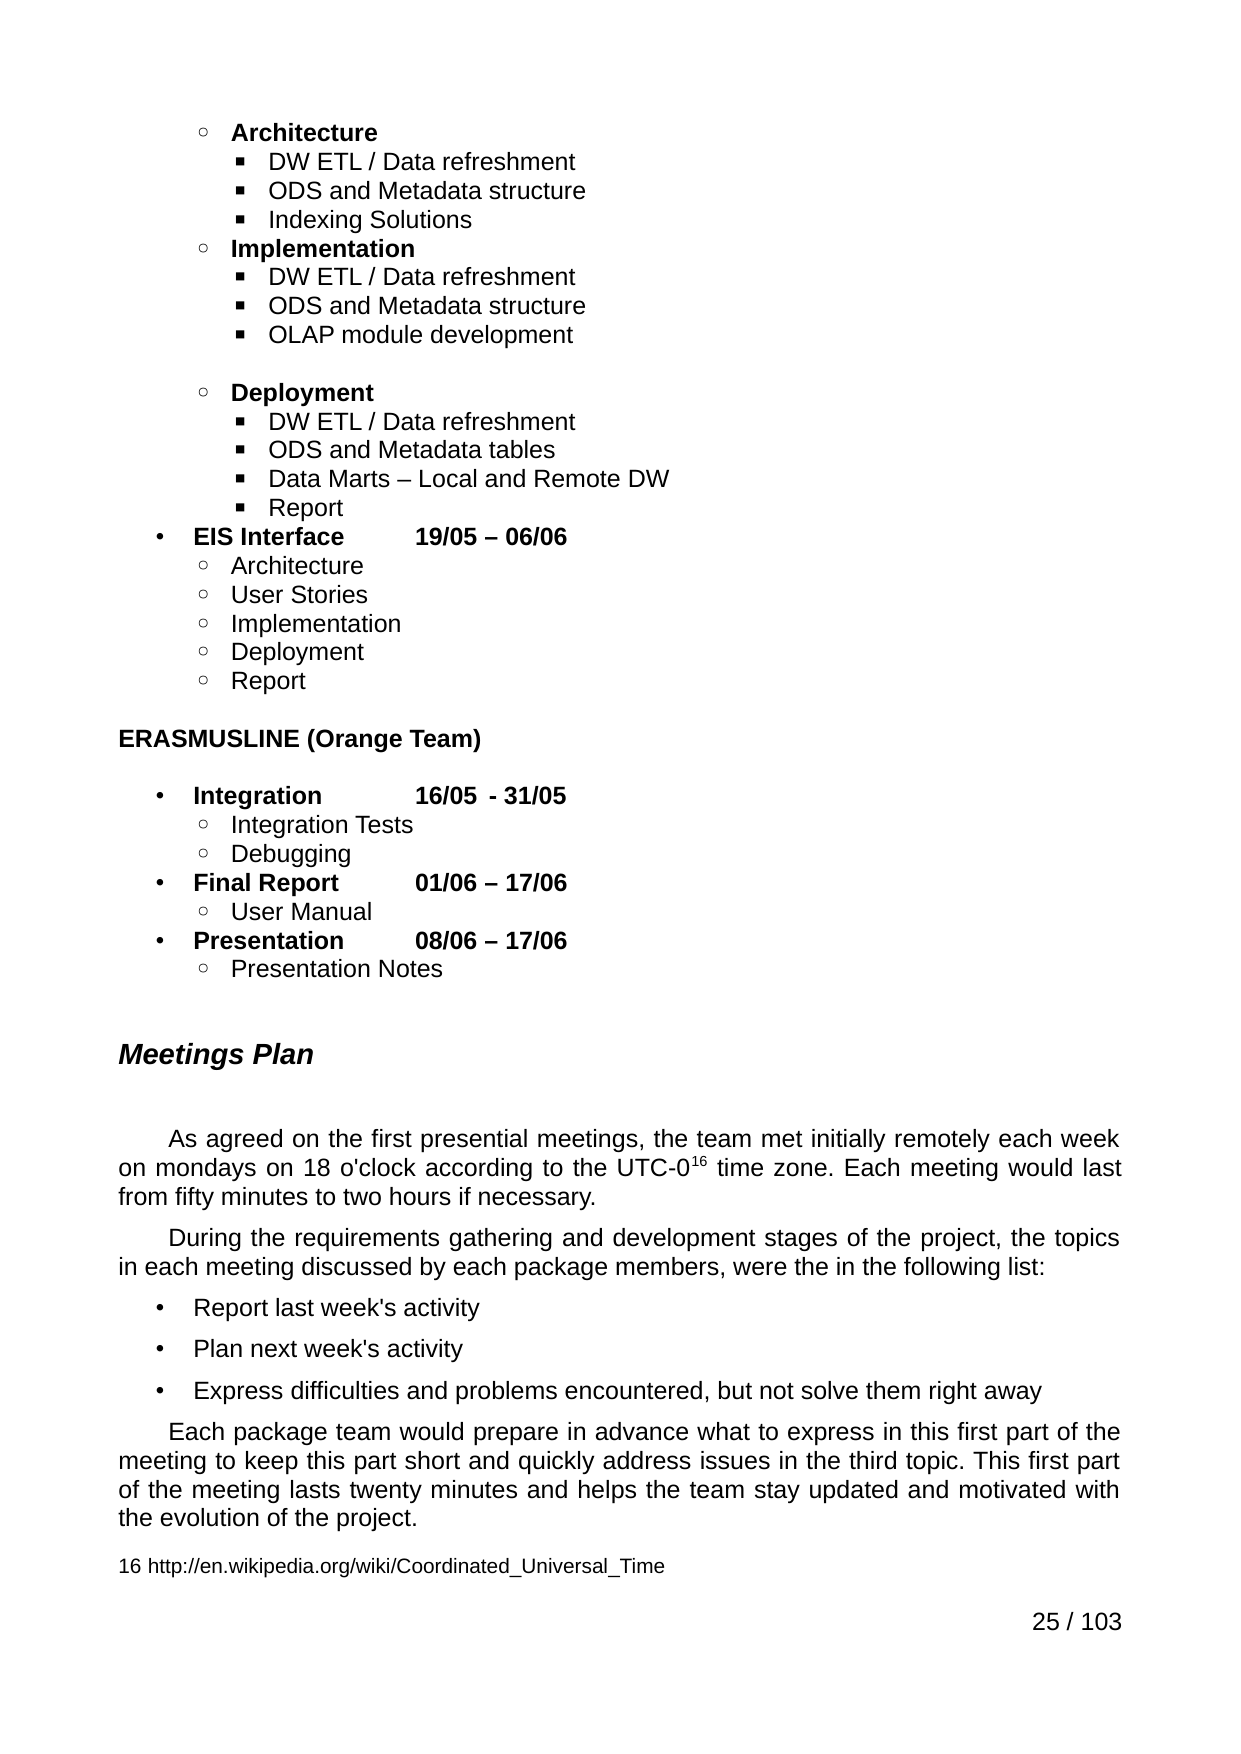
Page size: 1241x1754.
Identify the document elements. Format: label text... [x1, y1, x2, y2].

list Report [193, 666, 1122, 695]
list Implementation [193, 608, 1122, 637]
list DW ETL / Data refreshment [231, 262, 1122, 291]
text ERASMUSLINE (Orange Team) [118, 724, 1122, 753]
list User Stories [193, 580, 1122, 608]
list ODS and Metadata structure [231, 291, 1122, 320]
list Integration Tests [193, 810, 1122, 839]
text As agreed on the first presential meetings, the team met initially remotely each week on mondays on 18 o'clock according to the UTC-0 time zone. Each meeting would last from fifty minutes to two hours if necessary. [118, 1124, 1122, 1211]
list Deployment [193, 637, 1122, 666]
list Final Report 01/06 – 17/06 [156, 868, 1122, 897]
list Architecture [193, 118, 1122, 147]
text Each package team would prepare in advance what to express in this first part of the meeting to keep this part short and quickly address issues in the third topic. This first part of the meeting lasts twenty minutes and helps the team stay updated and motivated with the evolution of the project. [118, 1417, 1122, 1532]
list User Manual [193, 897, 1122, 926]
list Plan next week's activity [156, 1334, 1122, 1363]
list ODS and Metadata structure [231, 176, 1122, 205]
list Integration 16/05 - 31/05 [156, 781, 1122, 810]
list OLAP module development [231, 320, 1122, 349]
list DW ETL / Data refreshment [231, 147, 1122, 176]
list Debugging [193, 839, 1122, 868]
list Report [231, 493, 1122, 522]
list Indexing Solutions [231, 205, 1122, 233]
text http://en.wikipedia.org/wiki/Coordinated_Universal_Time [118, 1554, 1122, 1578]
subtitle Meetings Plan [118, 1037, 1122, 1071]
list ODS and Metadata tables [231, 435, 1122, 464]
list Architecture [193, 551, 1122, 580]
list Deployment [193, 378, 1122, 407]
list DW ETL / Data refreshment [231, 407, 1122, 435]
list Data Marts – Local and Remote DW [231, 464, 1122, 493]
text During the requirements gathering and development stages of the project, the topics in each meeting discussed by each package members, were the in the following list: [118, 1223, 1122, 1281]
list Report last week's activity [156, 1293, 1122, 1322]
list Express difficulties and problems encountered, but not solve them right away [156, 1376, 1122, 1405]
list EIS Interface 19/05 – 06/06 [156, 522, 1122, 551]
list Presentation 08/06 – 17/06 [156, 926, 1122, 954]
list Implementation [193, 233, 1122, 262]
list Presentation Notes [193, 954, 1122, 983]
